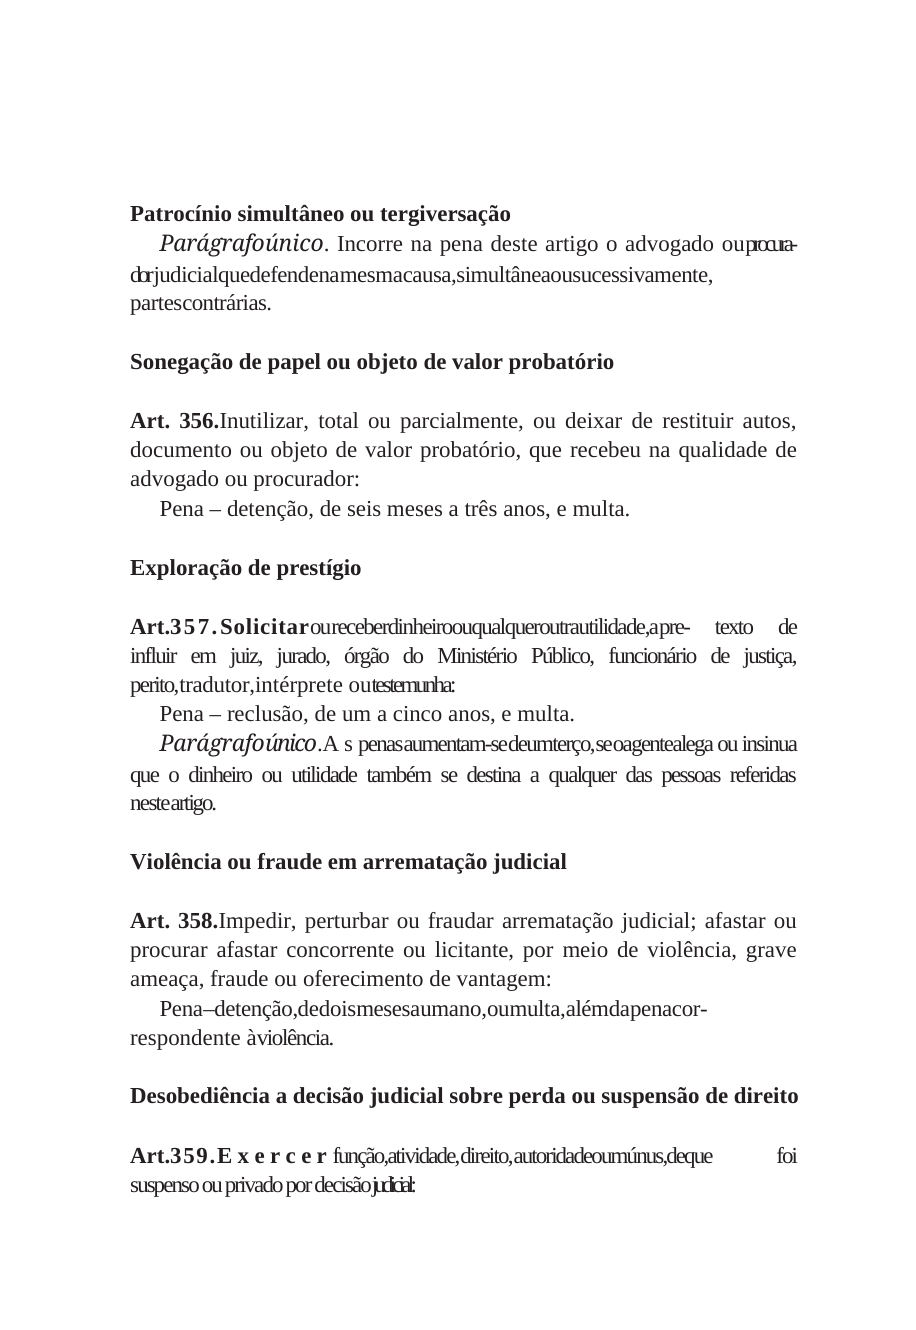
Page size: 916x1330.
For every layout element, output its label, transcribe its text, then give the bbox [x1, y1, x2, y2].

text Pena – detenção, de seis meses a três anos, e multa. [159, 495, 809, 521]
subtitle Violência ou fraude em arrematação judicial [130, 848, 809, 874]
text Parágrafoúnico. Incorre na pena deste artigo o advogado ouprocura- dorjudicialquedefendenamesmacausa,simultâneaousucessivamente, partescontrárias. [130, 227, 798, 315]
subtitle Exploração de prestígio [130, 554, 809, 580]
subtitle Patrocínio simultâneo ou tergiversação [130, 200, 809, 227]
text Art.359.Exercerfunção,atividade,direito,autoridadeoumúnus,deque foi suspenso ou privado por decisãojudicial: [130, 1142, 798, 1197]
text Pena – reclusão, de um a cinco anos, e multa. [159, 700, 809, 727]
subtitle Sonegação de papel ou objeto de valor probatório [130, 348, 809, 374]
text Art.357.Solicitaroureceberdinheiroouqualqueroutrautilidade,apre- texto de influir em juiz, jurado, órgão do Ministério Público, funcionário de justiça, perito,tradutor,intérprete outestemunha: [130, 613, 798, 698]
text Art. 358.Impedir, perturbar ou fraudar arrematação judicial; afastar ou procurar afastar concorrente ou licitante, por meio de violência, grave ameaça, fraude ou oferecimento de vantagem: [130, 907, 798, 992]
text Parágrafoúnico.Aspenasaumentam-sedeumterço,seoagentealega ou insinua que o dinheiro ou utilidade também se destina a qualquer das pessoas referidas nesteartigo. [130, 727, 798, 815]
subtitle Desobediência a decisão judicial sobre perda ou suspensão de direito [130, 1082, 809, 1109]
text Pena–detenção,dedoismesesaumano,oumulta,alémdapenacor-respondente àviolência. [130, 995, 798, 1050]
text Art. 356.Inutilizar, total ou parcialmente, ou deixar de restituir autos, documento ou objeto de valor probatório, que recebeu na qualidade de advogado ou procurador: [130, 407, 798, 492]
